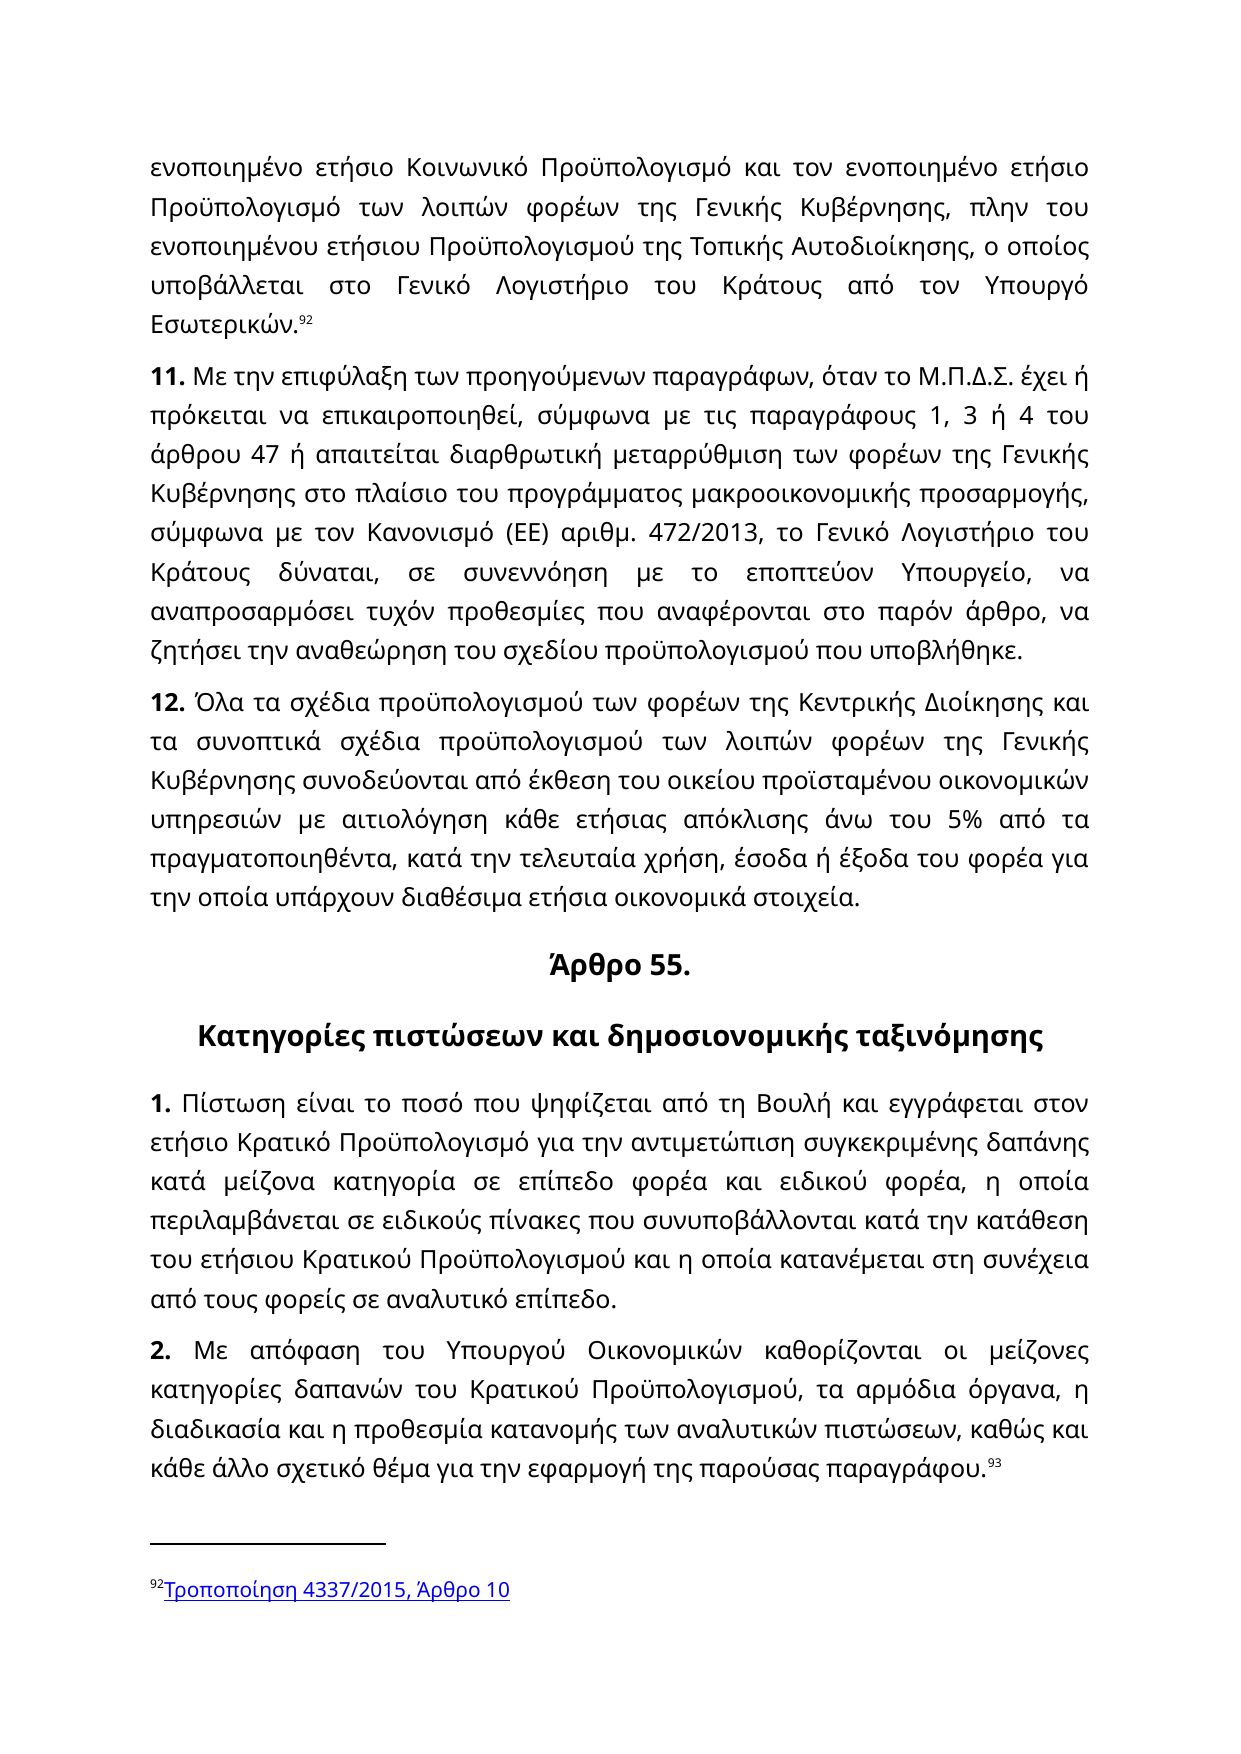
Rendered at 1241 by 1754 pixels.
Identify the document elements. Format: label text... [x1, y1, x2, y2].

text 1. Πίστωση είναι το ποσό που ψηφίζεται από τη Βουλή και εγγράφεται στον ετήσιο Κρατικό Προϋπολογισμό για την αντιμετώπιση συγκεκριμένης δαπάνης κατά μείζονα κατηγορία σε επίπεδο φορέα και ειδικού φορέα, η οποία περιλαμβάνεται σε ειδικούς πίνακες που συνυποβάλλονται κατά την κατάθεση του ετήσιου Κρατικού Προϋπολογισμού και η οποία κατανέμεται στη συνέχεια από τους φορείς σε αναλυτικό επίπεδο. [150, 1085, 1090, 1315]
text 2. Με απόφαση του Υπουργού Οικονομικών καθορίζονται οι μείζονες κατηγορίες δαπανών του Κρατικού Προϋπολογισμού, τα αρμόδια όργανα, η διαδικασία και η προθεσμία κατανομής των αναλυτικών πιστώσεων, καθώς και κάθε άλλο σχετικό θέμα για την εφαρμογή της παρούσας παραγράφου. [150, 1333, 1090, 1484]
text Τροποποίηση 4337/2015, Άρθρο 10 [150, 1576, 1090, 1604]
subtitle Άρθρο 55. [150, 944, 1090, 984]
text ενοποιημένο ετήσιο Κοινωνικό Προϋπολογισμό και τον ενοποιημένο ετήσιο Προϋπολογισμό των λοιπών φορέων της Γενικής Κυβέρνησης, πλην του ενοποιημένου ετήσιου Προϋπολογισμού της Τοπικής Αυτοδιοίκησης, ο οποίος υποβάλλεται στο Γενικό Λογιστήριο του Κράτους από τον Υπουργό Εσωτερικών. [150, 150, 1090, 341]
subtitle Κατηγορίες πιστώσεων και δημοσιονομικής ταξινόμησης [150, 1015, 1090, 1054]
text 12. Όλα τα σχέδια προϋπολογισμού των φορέων της Κεντρικής Διοίκησης και τα συνοπτικά σχέδια προϋπολογισμού των λοιπών φορέων της Γενικής Κυβέρνησης συνοδεύονται από έκθεση του οικείου προϊσταμένου οικονομικών υπηρεσιών με αιτιολόγηση κάθε ετήσιας απόκλισης άνω του 5% από τα πραγματοποιηθέντα, κατά την τελευταία χρήση, έσοδα ή έξοδα του φορέα για την οποία υπάρχουν διαθέσιμα ετήσια οικονομικά στοιχεία. [150, 684, 1090, 914]
text 11. Με την επιφύλαξη των προηγούμενων παραγράφων, όταν το Μ.Π.Δ.Σ. έχει ή πρόκειται να επικαιροποιηθεί, σύμφωνα με τις παραγράφους 1, 3 ή 4 του άρθρου 47 ή απαιτείται διαρθρωτική μεταρρύθμιση των φορέων της Γενικής Κυβέρνησης στο πλαίσιο του προγράμματος μακροοικονομικής προσαρμογής, σύμφωνα με τον Κανονισμό (ΕΕ) αριθμ. 472/2013, το Γενικό Λογιστήριο του Κράτους δύναται, σε συνεννόηση με το εποπτεύον Υπουργείο, να αναπροσαρμόσει τυχόν προθεσμίες που αναφέρονται στο παρόν άρθρο, να ζητήσει την αναθεώρηση του σχεδίου προϋπολογισμού που υποβλήθηκε. [150, 358, 1090, 667]
